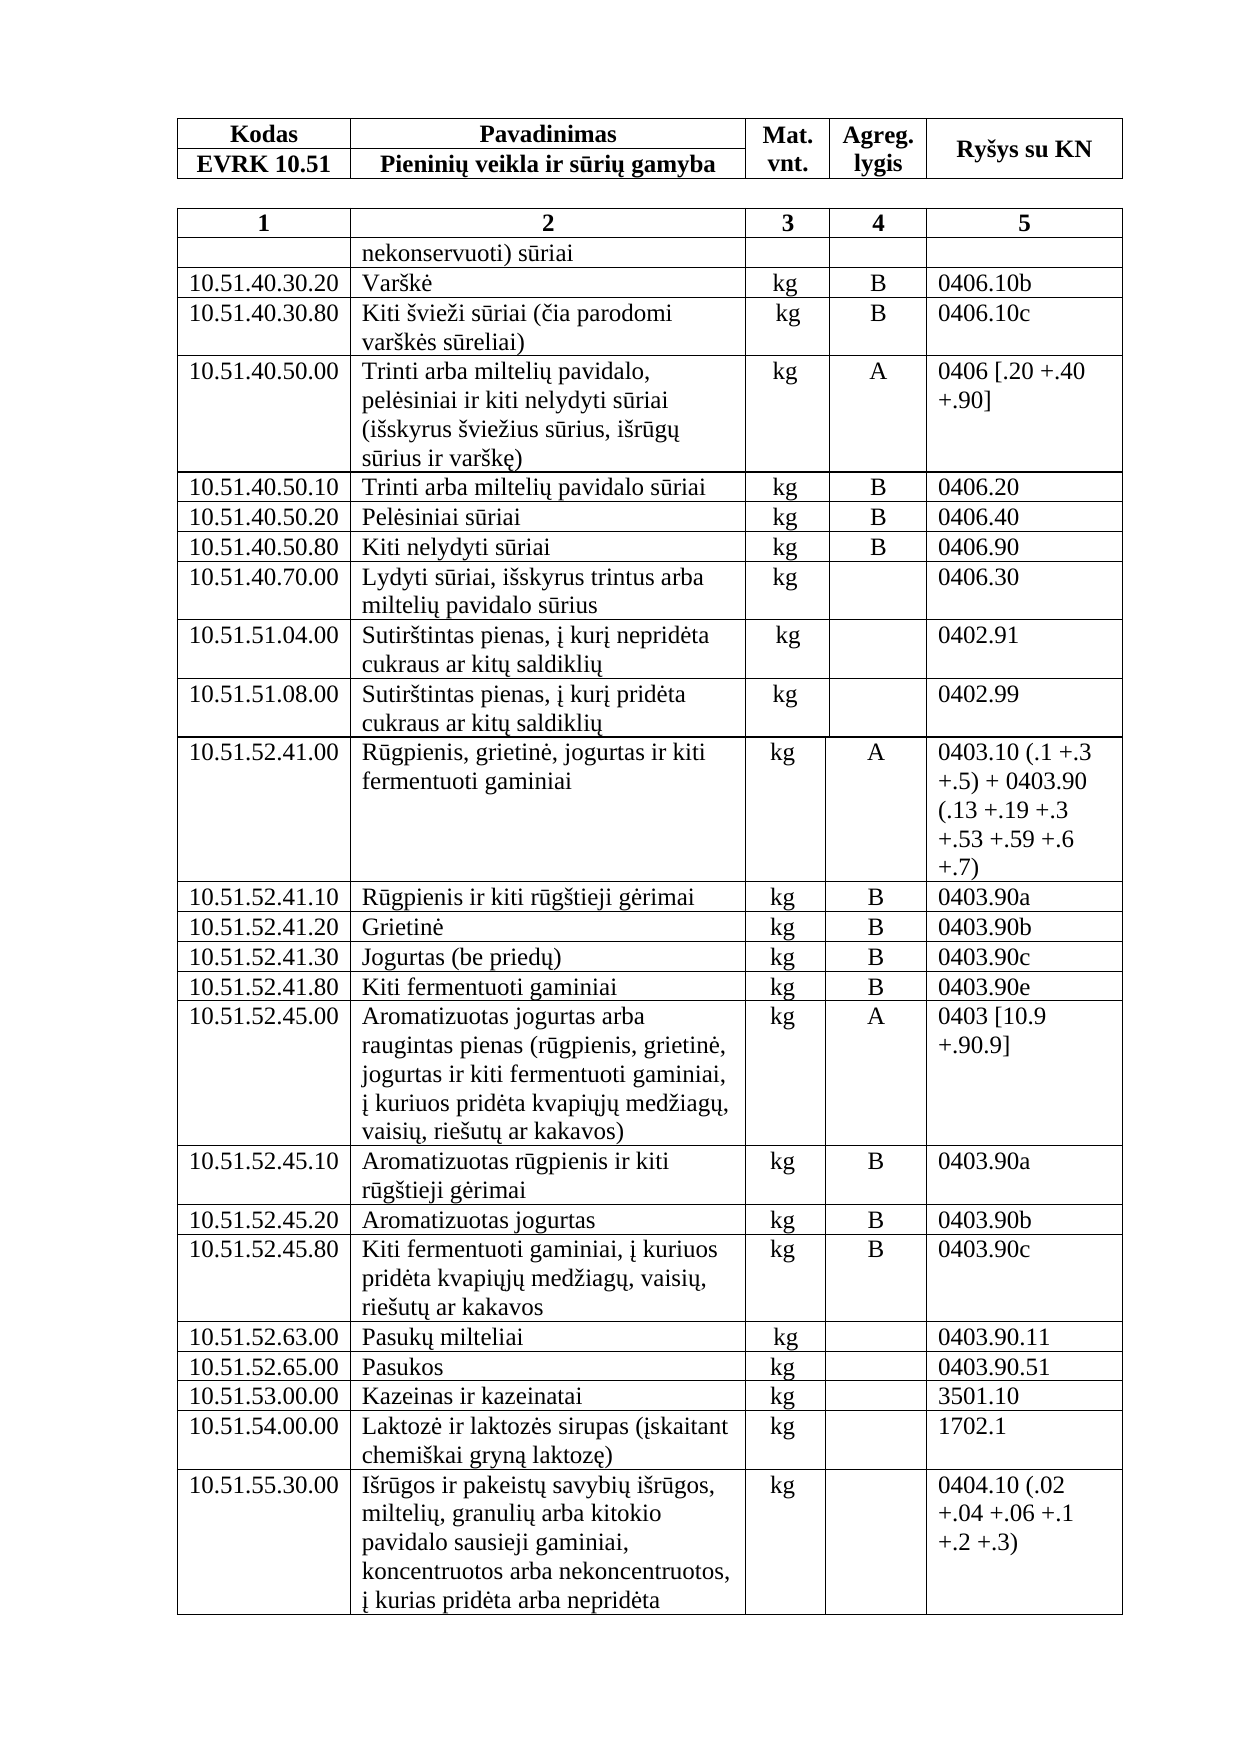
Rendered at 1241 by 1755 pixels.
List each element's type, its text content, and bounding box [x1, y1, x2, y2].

table_cell kg [746, 532, 829, 561]
table_cell Trinti arba miltelių pavidalo, pelėsiniai ir kiti nelydyti sūriai (išskyrus šviežius sūrius, išrūgų sūrius ir varškę) [351, 356, 745, 471]
table_cell kg [746, 1470, 825, 1613]
table_cell 0403.90a [927, 882, 1122, 911]
table_cell 0406.40 [927, 502, 1122, 531]
table_cell 0403.90b [927, 912, 1122, 941]
table_cell B [826, 942, 926, 971]
table_cell [746, 179, 830, 207]
table_cell Aromatizuotas jogurtas arba raugintas pienas (rūgpienis, grietinė, jogurtas ir kiti fermentuoti gaminiai, į kuriuos pridėta kvapiųjų medžiagų, vaisių, riešutų ar kakavos) [351, 1001, 745, 1145]
table_cell [927, 179, 1122, 207]
table_cell kg [746, 298, 829, 355]
table_header Ryšys su KN [927, 119, 1122, 178]
table_cell 10.51.40.50.00 [178, 356, 350, 471]
table_cell Kazeinas ir kazeinatai [351, 1381, 745, 1410]
table_cell kg [746, 1235, 825, 1321]
table_cell [350, 179, 746, 207]
table_cell 0406.20 [927, 473, 1122, 501]
table_cell 0403.90b [927, 1205, 1122, 1233]
table_cell [826, 1470, 926, 1613]
table_cell 10.51.52.65.00 [178, 1352, 350, 1380]
table_cell kg [746, 1411, 825, 1469]
table_cell Aromatizuotas jogurtas [351, 1205, 745, 1233]
table_cell Kiti švieži sūriai (čia parodomi varškės sūreliai) [351, 298, 745, 355]
table_cell kg [746, 502, 829, 531]
table_cell 10.51.53.00.00 [178, 1381, 350, 1410]
table_cell 10.51.52.63.00 [178, 1322, 350, 1351]
table_cell A [826, 1001, 926, 1145]
table_cell 10.51.52.41.30 [178, 942, 350, 971]
table_cell 0406.90 [927, 532, 1122, 561]
table_cell [826, 1381, 926, 1410]
table_cell 10.51.40.50.20 [178, 502, 350, 531]
table_cell 3501.10 [927, 1381, 1122, 1410]
table_cell kg [746, 942, 825, 971]
table_cell B [826, 1146, 926, 1204]
table_cell 3 [746, 209, 829, 237]
table_cell 10.51.52.45.10 [178, 1146, 350, 1204]
table_cell 0406.10c [927, 298, 1122, 355]
table_cell 0402.91 [927, 620, 1122, 678]
table_cell Sutirštintas pienas, į kurį nepridėta cukraus ar kitų saldiklių [351, 620, 745, 678]
table_cell [826, 1322, 926, 1351]
table_cell kg [746, 1381, 825, 1410]
table_header Mat. vnt. [746, 119, 829, 178]
table_cell 10.51.52.41.80 [178, 972, 350, 1000]
table_cell 10.51.51.04.00 [178, 620, 350, 678]
table_cell Pasukų milteliai [351, 1322, 745, 1351]
table_cell kg [746, 679, 829, 736]
table_cell [830, 562, 926, 619]
table_cell B [830, 268, 926, 297]
table_cell nekonservuoti) sūriai [351, 238, 745, 267]
table_cell 10.51.40.30.20 [178, 268, 350, 297]
table_cell B [830, 473, 926, 501]
table_header Agreg. lygis [830, 119, 926, 178]
table_cell kg [746, 1001, 825, 1145]
table_cell Rūgpienis, grietinė, jogurtas ir kiti fermentuoti gaminiai [351, 738, 745, 881]
table_cell Pasukos [351, 1352, 745, 1380]
table_cell B [826, 882, 926, 911]
table_cell 0403.90.51 [927, 1352, 1122, 1380]
table_cell 5 [927, 209, 1122, 237]
table_cell 0403.90e [927, 972, 1122, 1000]
table_cell Laktozė ir laktozės sirupas (įskaitant chemiškai gryną laktozę) [351, 1411, 745, 1469]
table_cell Grietinė [351, 912, 745, 941]
table_cell [177, 179, 350, 207]
table_cell 4 [830, 209, 926, 237]
table_cell Trinti arba miltelių pavidalo sūriai [351, 473, 745, 501]
table_cell [826, 1352, 926, 1380]
table_cell 10.51.51.08.00 [178, 679, 350, 736]
table_cell 10.51.52.41.10 [178, 882, 350, 911]
table_cell 0402.99 [927, 679, 1122, 736]
table_cell kg [746, 268, 829, 297]
table_cell kg [746, 356, 829, 471]
table_cell Jogurtas (be priedų) [351, 942, 745, 971]
table_cell kg [746, 738, 825, 881]
table_cell 10.51.52.45.20 [178, 1205, 350, 1233]
table_cell B [830, 502, 926, 531]
table_cell [830, 620, 926, 678]
table_cell 10.51.52.41.20 [178, 912, 350, 941]
table_cell Sutirštintas pienas, į kurį pridėta cukraus ar kitų saldiklių [351, 679, 745, 736]
table_cell 0403.90.11 [927, 1322, 1122, 1351]
table_cell Aromatizuotas rūgpienis ir kiti rūgštieji gėrimai [351, 1146, 745, 1204]
table_cell [826, 1411, 926, 1469]
table_cell Kiti nelydyti sūriai [351, 532, 745, 561]
table_cell kg [746, 912, 825, 941]
table_header Pavadinimas [351, 119, 745, 148]
table_cell kg [746, 562, 829, 619]
table_cell B [830, 532, 926, 561]
table_cell [927, 238, 1122, 267]
table_cell 10.51.52.41.00 [178, 738, 350, 881]
table_cell kg [746, 1322, 825, 1351]
table_cell 0403.90c [927, 1235, 1122, 1321]
table_cell Lydyti sūriai, išskyrus trintus arba miltelių pavidalo sūrius [351, 562, 745, 619]
table_cell 1702.1 [927, 1411, 1122, 1469]
table_cell 10.51.52.45.00 [178, 1001, 350, 1145]
table_cell 10.51.52.45.80 [178, 1235, 350, 1321]
table_cell Rūgpienis ir kiti rūgštieji gėrimai [351, 882, 745, 911]
table_cell kg [746, 882, 825, 911]
table_cell 0406.30 [927, 562, 1122, 619]
table_cell A [826, 738, 926, 881]
table_cell B [826, 1205, 926, 1233]
table_cell 0406.10b [927, 268, 1122, 297]
table_cell 10.51.40.30.80 [178, 298, 350, 355]
table_cell 10.51.40.50.10 [178, 473, 350, 501]
table_cell 0403 [10.9 +.90.9] [927, 1001, 1122, 1145]
table_cell kg [746, 473, 829, 501]
table_cell 0403.10 (.1 +.3 +.5) + 0403.90 (.13 +.19 +.3 +.53 +.59 +.6 +.7) [927, 738, 1122, 881]
table_cell Varškė [351, 268, 745, 297]
table_cell Kiti fermentuoti gaminiai, į kuriuos pridėta kvapiųjų medžiagų, vaisių, riešutų ar kakavos [351, 1235, 745, 1321]
table_cell B [826, 972, 926, 1000]
table_cell 10.51.55.30.00 [178, 1470, 350, 1613]
table_cell [830, 679, 926, 736]
table_cell kg [746, 1352, 825, 1380]
table_cell Kiti fermentuoti gaminiai [351, 972, 745, 1000]
table_cell A [830, 356, 926, 471]
table_cell 10.51.40.70.00 [178, 562, 350, 619]
table_cell [830, 238, 926, 267]
table_cell 10.51.40.50.80 [178, 532, 350, 561]
table_cell 0404.10 (.02 +.04 +.06 +.1 +.2 +.3) [927, 1470, 1122, 1613]
table_cell kg [746, 972, 825, 1000]
table_cell B [826, 1235, 926, 1321]
table_cell B [826, 912, 926, 941]
table_cell Išrūgos ir pakeistų savybių išrūgos, miltelių, granulių arba kitokio pavidalo sausieji gaminiai, koncentruotos arba nekoncentruotos, į kurias pridėta arba nepridėta [351, 1470, 745, 1613]
table_cell 2 [351, 209, 745, 237]
table_cell 10.51.54.00.00 [178, 1411, 350, 1469]
table_header Kodas [178, 119, 350, 148]
table_cell 0403.90c [927, 942, 1122, 971]
table_cell 0403.90a [927, 1146, 1122, 1204]
table_cell kg [746, 1205, 825, 1233]
table_cell B [830, 298, 926, 355]
table_cell kg [746, 620, 829, 678]
table_cell EVRK 10.51 [178, 149, 350, 178]
table_cell kg [746, 1146, 825, 1204]
table_cell Pieninių veikla ir sūrių gamyba [351, 149, 745, 178]
table_cell [178, 238, 350, 267]
table_cell [746, 238, 829, 267]
table_cell 1 [178, 209, 350, 237]
table_cell [830, 179, 927, 207]
table_cell Pelėsiniai sūriai [351, 502, 745, 531]
table_cell 0406 [.20 +.40 +.90] [927, 356, 1122, 471]
